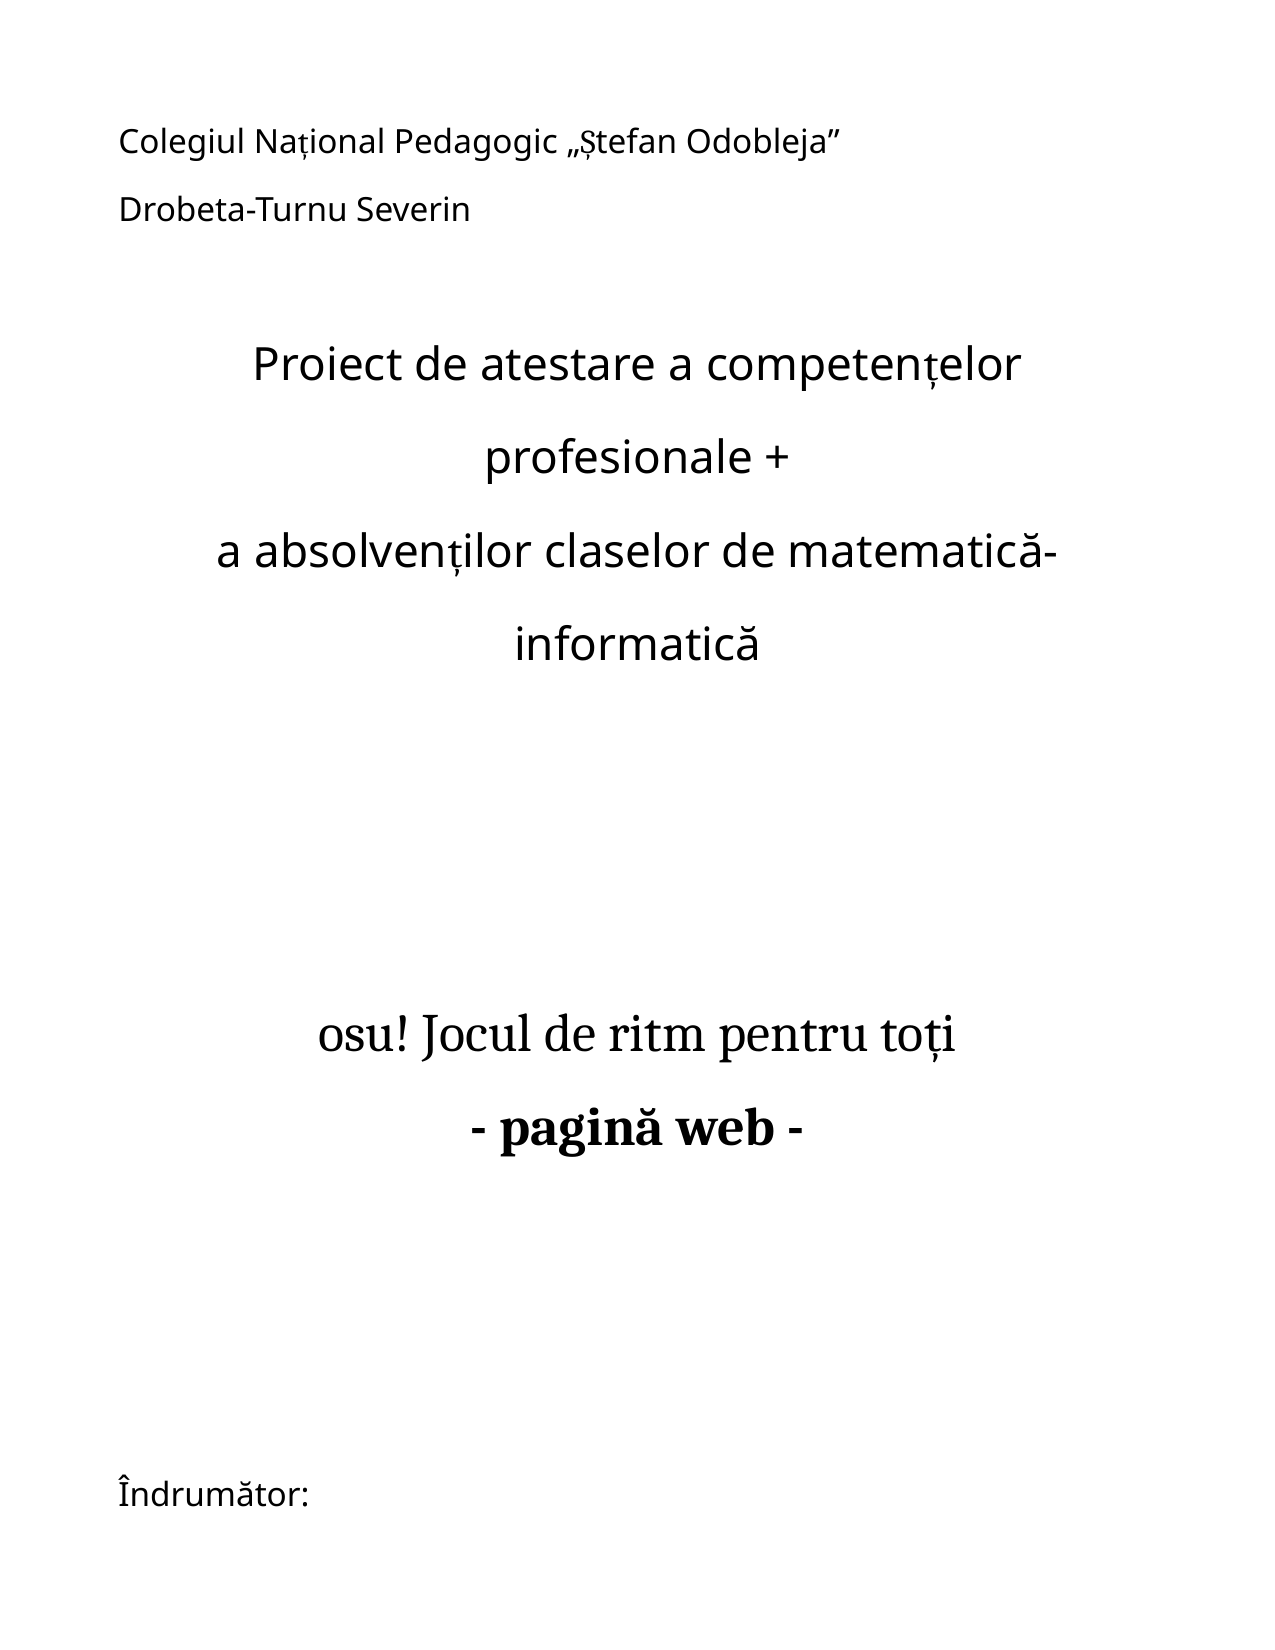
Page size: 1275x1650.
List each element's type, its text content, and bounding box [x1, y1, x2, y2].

text Drobeta-Turnu Severin [118, 186, 1157, 232]
text Proiect de atestare a competențelor profesionale + [118, 331, 1157, 487]
text a absolvenților claselor de matematică-informatică [118, 518, 1157, 674]
text Colegiul Național Pedagogic „Ștefan Odobleja” [118, 118, 1157, 163]
text Îndrumător: [118, 1470, 1157, 1516]
text osu! Jocul de ritm pentru toți [118, 1003, 1157, 1065]
text - pagină web - [118, 1096, 1157, 1158]
